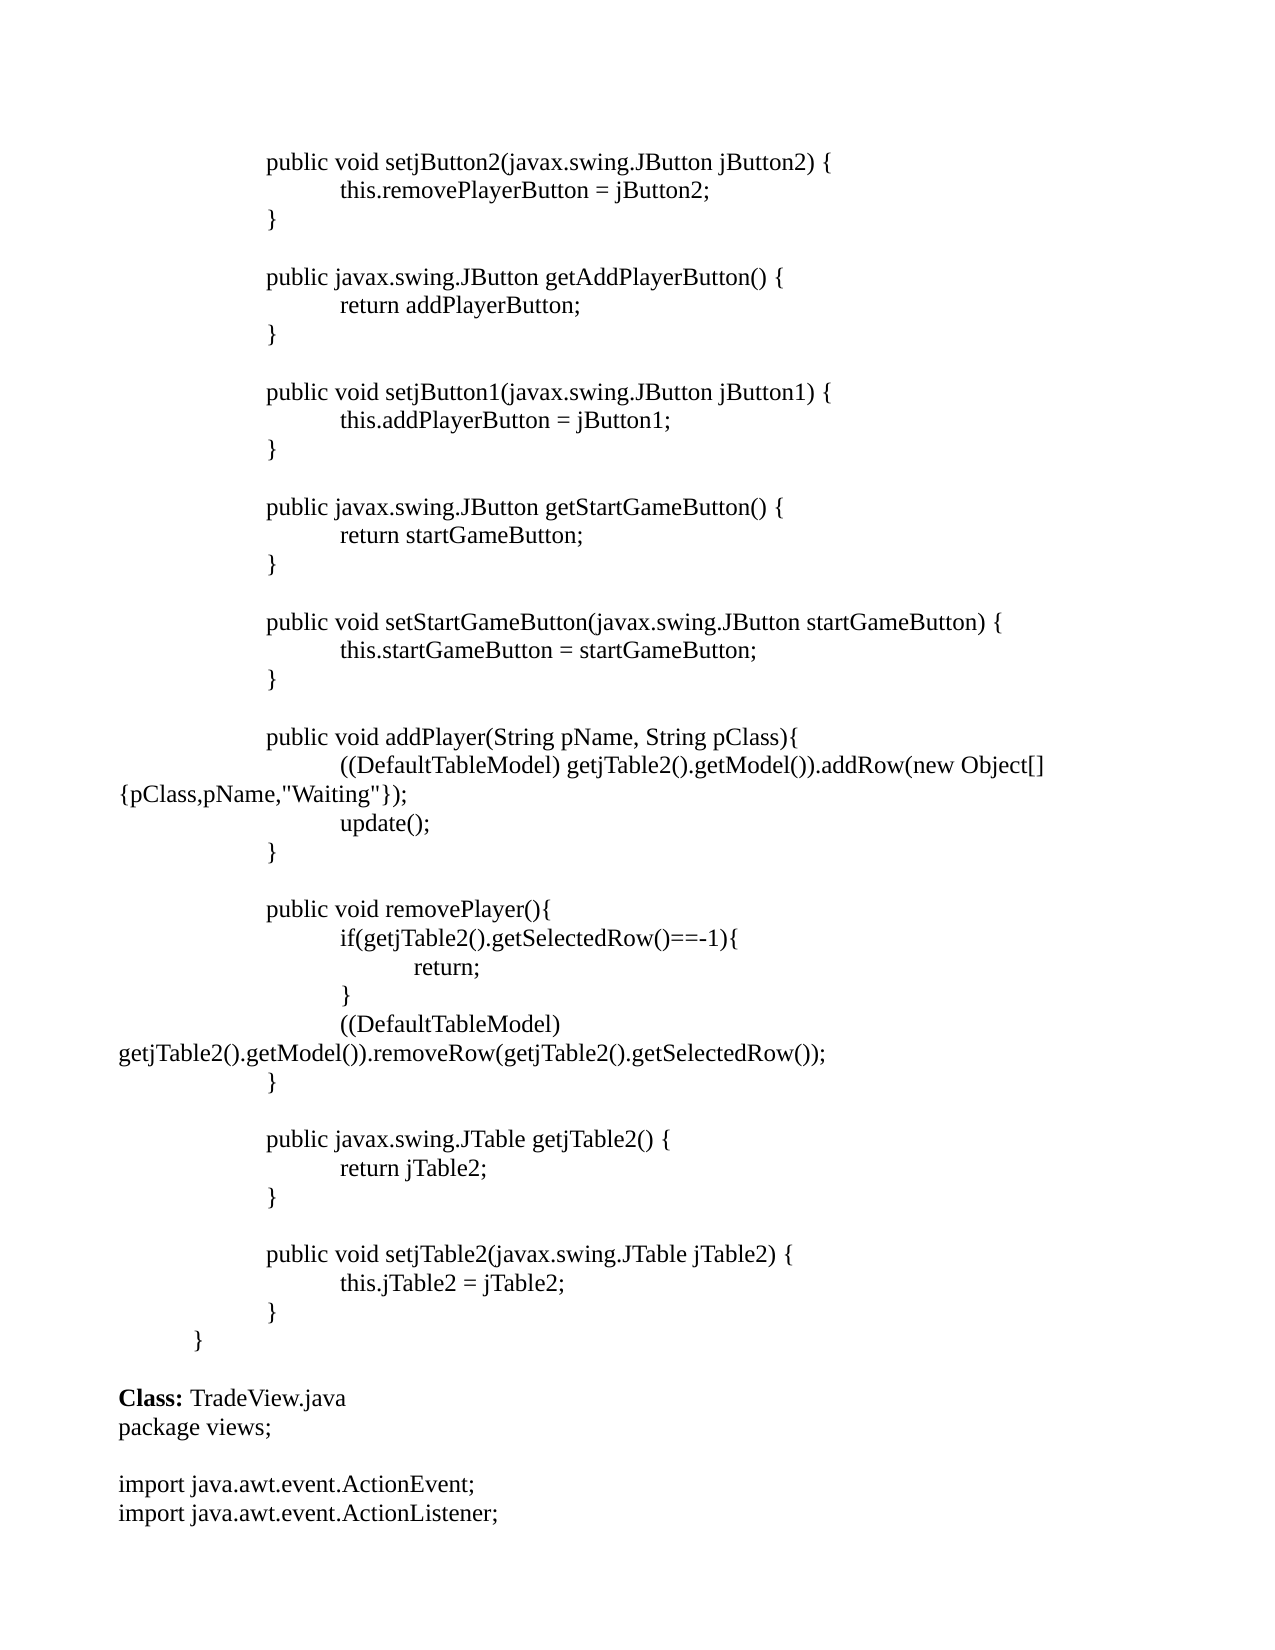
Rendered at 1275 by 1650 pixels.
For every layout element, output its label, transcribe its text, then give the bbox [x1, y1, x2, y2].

text if(getjTable2().getSelectedRow()==-1){ [118, 923, 1157, 952]
text } [118, 434, 1157, 463]
text Class: TradeView.java [118, 1383, 1157, 1412]
text return jTable2; [118, 1153, 1157, 1182]
text public void setjButton1(javax.swing.JButton jButton1) { [118, 377, 1157, 406]
text this.jTable2 = jTable2; [118, 1268, 1157, 1297]
text public javax.swing.JButton getStartGameButton() { [118, 492, 1157, 521]
text public javax.swing.JButton getAddPlayerButton() { [118, 262, 1157, 291]
text import java.awt.event.ActionEvent; [118, 1469, 1157, 1498]
text return addPlayerButton; [118, 291, 1157, 319]
text public void addPlayer(String pName, String pClass){ [118, 722, 1157, 751]
text public void setjButton2(javax.swing.JButton jButton2) { [118, 147, 1157, 176]
text this.startGameButton = startGameButton; [118, 636, 1157, 664]
text this.addPlayerButton = jButton1; [118, 406, 1157, 434]
text } [118, 1182, 1157, 1211]
text package views; [118, 1412, 1157, 1441]
text } [118, 319, 1157, 348]
text } [118, 664, 1157, 693]
text update(); [118, 808, 1157, 837]
text } [118, 549, 1157, 578]
text public javax.swing.JTable getjTable2() { [118, 1124, 1157, 1153]
text return startGameButton; [118, 521, 1157, 549]
text ((DefaultTableModel) getjTable2().getModel()).addRow(new Object[]{pClass,pName,"Waiting"}); [118, 751, 1157, 808]
text } [118, 1326, 1157, 1354]
text ((DefaultTableModel) getjTable2().getModel()).removeRow(getjTable2().getSelectedRow()); [118, 1009, 1157, 1067]
text } [118, 204, 1157, 233]
text this.removePlayerButton = jButton2; [118, 176, 1157, 204]
text public void setStartGameButton(javax.swing.JButton startGameButton) { [118, 607, 1157, 636]
text } [118, 837, 1157, 866]
text public void setjTable2(javax.swing.JTable jTable2) { [118, 1239, 1157, 1268]
text } [118, 981, 1157, 1009]
text public void removePlayer(){ [118, 894, 1157, 923]
text } [118, 1297, 1157, 1326]
text import java.awt.event.ActionListener; [118, 1498, 1157, 1527]
text } [118, 1067, 1157, 1096]
text return; [118, 952, 1157, 981]
